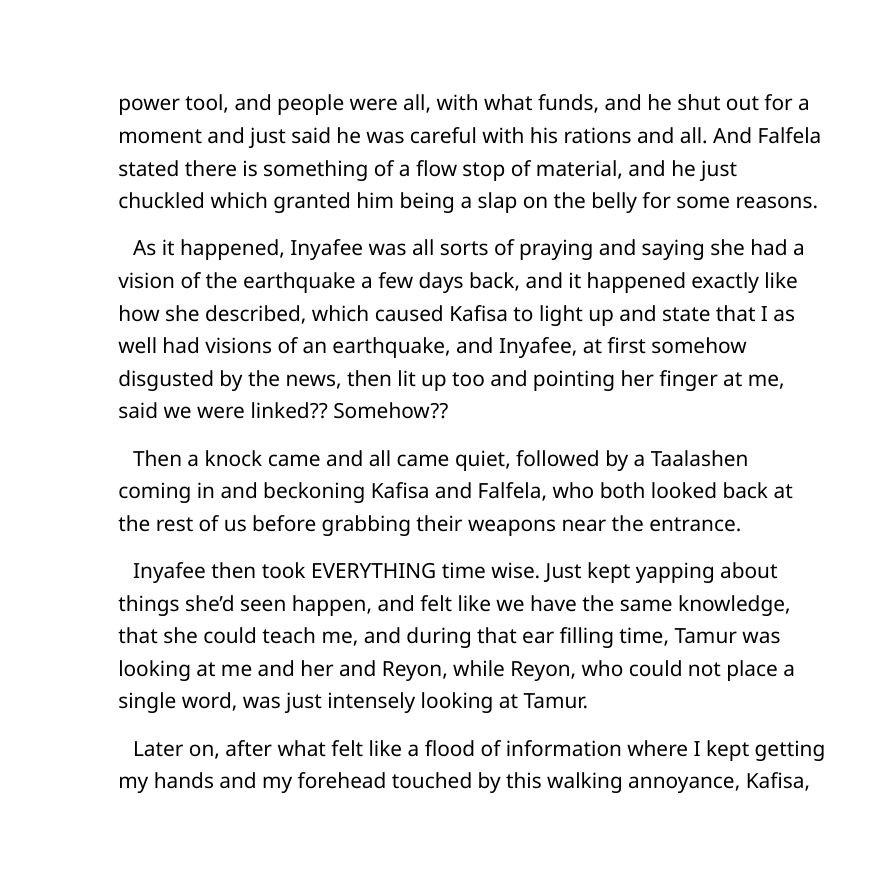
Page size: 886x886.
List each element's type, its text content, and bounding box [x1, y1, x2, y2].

text Then a knock came and all came quiet, followed by a Taalashen coming in and beckoning Kafisa and Falfela, who both looked back at the rest of us before grabbing their weapons near the entrance. [118, 444, 827, 537]
text Inyafee then took EVERYTHING time wise. Just kept yapping about things she’d seen happen, and felt like we have the same knowledge, that she could teach me, and during that ear filling time, Tamur was looking at me and her and Reyon, while Reyon, who could not place a single word, was just intensely looking at Tamur. [118, 556, 827, 715]
text Later on, after what felt like a flood of information where I kept getting my hands and my forehead touched by this walking annoyance, Kafisa, [118, 734, 827, 795]
text As it happened, Inyafee was all sorts of praying and saying she had a vision of the earthquake a few days back, and it happened exactly like how she described, which caused Kafisa to light up and state that I as well had visions of an earthquake, and Inyafee, at first somehow disgusted by the news, then lit up too and pointing her finger at me, said we were linked?? Somehow?? [118, 233, 827, 425]
text power tool, and people were all, with what funds, and he shut out for a moment and just said he was careful with his rations and all. And Falfela stated there is something of a flow stop of material, and he just chuckled which granted him being a slap on the belly for some reasons. [118, 88, 827, 215]
